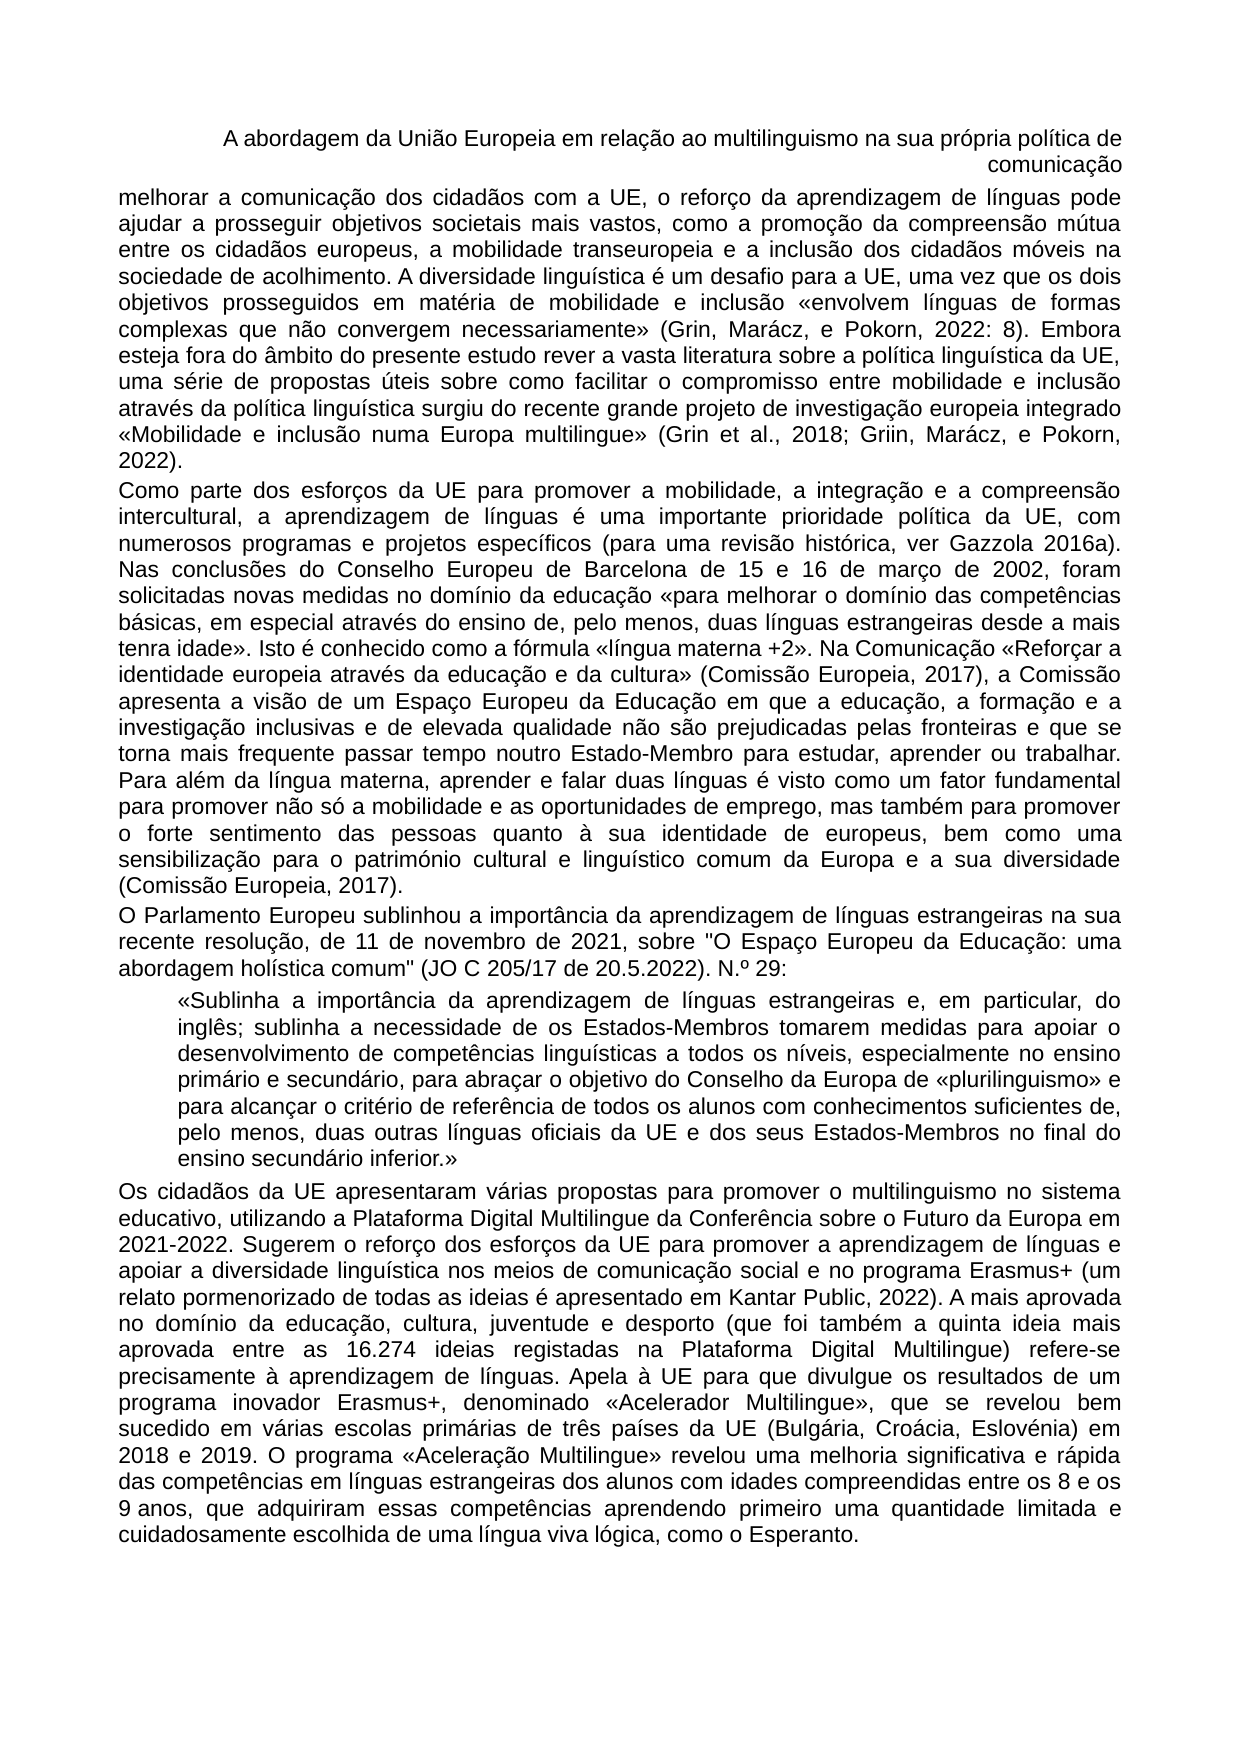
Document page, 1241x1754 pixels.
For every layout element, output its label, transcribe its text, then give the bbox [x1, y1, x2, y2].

text O Parlamento Europeu sublinhou a importância da aprendizagem de línguas estrangeiras na sua recente resolução, de 11 de novembro de 2021, sobre "O Espaço Europeu da Educação: uma abordagem holística comum" (JO C 205/17 de 20.5.2022). N.º 29: [118, 902, 1122, 981]
text «Sublinha a importância da aprendizagem de línguas estrangeiras e, em particular, do inglês; sublinha a necessidade de os Estados-Membros tomarem medidas para apoiar o desenvolvimento de competências linguísticas a todos os níveis, especialmente no ensino primário e secundário, para abraçar o objetivo do Conselho da Europa de «plurilinguismo» e para alcançar o critério de referência de todos os alunos com conhecimentos suficientes de, pelo menos, duas outras línguas oficiais da UE e dos seus Estados-Membros no final do ensino secundário inferior.» [177, 987, 1122, 1172]
text Os cidadãos da UE apresentaram várias propostas para promover o multilinguismo no sistema educativo, utilizando a Plataforma Digital Multilingue da Conferência sobre o Futuro da Europa em 2021-2022. Sugerem o reforço dos esforços da UE para promover a aprendizagem de línguas e apoiar a diversidade linguística nos meios de comunicação social e no programa Erasmus+ (um relato pormenorizado de todas as ideias é apresentado em Kantar Public, 2022). A mais aprovada no domínio da educação, cultura, juventude e desporto (que foi também a quinta ideia mais aprovada entre as 16.274 ideias registadas na Plataforma Digital Multilingue) refere-se precisamente à aprendizagem de línguas. Apela à UE para que divulgue os resultados de um programa inovador Erasmus+, denominado «Acelerador Multilingue», que se revelou bem sucedido em várias escolas primárias de três países da UE (Bulgária, Croácia, Eslovénia) em 2018 e 2019. O programa «Aceleração Multilingue» revelou uma melhoria significativa e rápida das competências em línguas estrangeiras dos alunos com idades compreendidas entre os 8 e os 9 anos, que adquiriram essas competências aprendendo primeiro uma quantidade limitada e cuidadosamente escolhida de uma língua viva lógica, como o Esperanto. [118, 1178, 1122, 1547]
text Como parte dos esforços da UE para promover a mobilidade, a integração e a compreensão intercultural, a aprendizagem de línguas é uma importante prioridade política da UE, com numerosos programas e projetos específicos (para uma revisão histórica, ver Gazzola 2016a). Nas conclusões do Conselho Europeu de Barcelona de 15 e 16 de março de 2002, foram solicitadas novas medidas no domínio da educação «para melhorar o domínio das competências básicas, em especial através do ensino de, pelo menos, duas línguas estrangeiras desde a mais tenra idade». Isto é conhecido como a fórmula «língua materna +2». Na Comunicação «Reforçar a identidade europeia através da educação e da cultura» (Comissão Europeia, 2017), a Comissão apresenta a visão de um Espaço Europeu da Educação em que a educação, a formação e a investigação inclusivas e de elevada qualidade não são prejudicadas pelas fronteiras e que se torna mais frequente passar tempo noutro Estado-Membro para estudar, aprender ou trabalhar. Para além da língua materna, aprender e falar duas línguas é visto como um fator fundamental para promover não só a mobilidade e as oportunidades de emprego, mas também para promover o forte sentimento das pessoas quanto à sua identidade de europeus, bem como uma sensibilização para o património cultural e linguístico comum da Europa e a sua diversidade (Comissão Europeia, 2017). [118, 477, 1122, 898]
text melhorar a comunicação dos cidadãos com a UE, o reforço da aprendizagem de línguas pode ajudar a prosseguir objetivos societais mais vastos, como a promoção da compreensão mútua entre os cidadãos europeus, a mobilidade transeuropeia e a inclusão dos cidadãos móveis na sociedade de acolhimento. A diversidade linguística é um desafio para a UE, uma vez que os dois objetivos prosseguidos em matéria de mobilidade e inclusão «envolvem línguas de formas complexas que não convergem necessariamente» (Grin, Marácz, e Pokorn, 2022: 8). Embora esteja fora do âmbito do presente estudo rever a vasta literatura sobre a política linguística da UE, uma série de propostas úteis sobre como facilitar o compromisso entre mobilidade e inclusão através da política linguística surgiu do recente grande projeto de investigação europeia integrado «Mobilidade e inclusão numa Europa multilingue» (Grin et al., 2018; Griin, Marácz, e Pokorn, 2022). [118, 184, 1122, 474]
